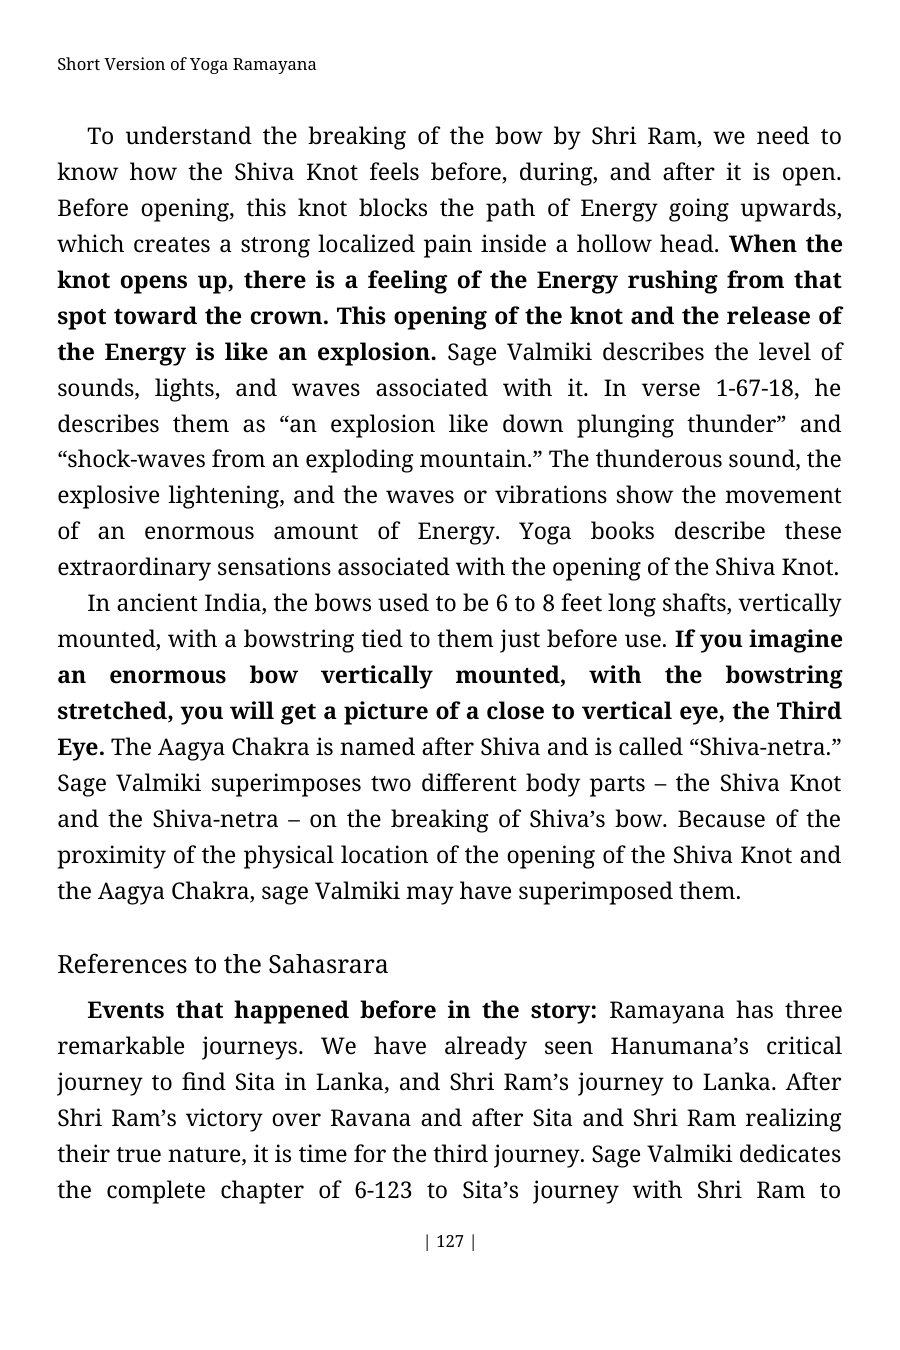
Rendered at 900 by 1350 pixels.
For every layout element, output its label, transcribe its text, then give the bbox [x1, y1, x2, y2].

text To understand the breaking of the bow by Shri Ram, we need to know how the Shiva Knot feels before, during, and after it is open. Before opening, this knot blocks the path of Energy going upwards, which creates a strong localized pain inside a hollow head. When the knot opens up, there is a feeling of the Energy rushing from that spot toward the crown. This opening of the knot and the release of the Energy is like an explosion. Sage Valmiki describes the level of sounds, lights, and waves associated with it. In verse 1-67-18, he describes them as “an explosion like down plunging thunder” and “shock-waves from an exploding mountain.” The thunderous sound, the explosive lightening, and the waves or vibrations show the movement of an enormous amount of Energy. Yoga books describe these extraordinary sensations associated with the opening of the Shiva Knot. [57, 120, 843, 582]
subtitle References to the Sahasrara [57, 947, 843, 981]
text In ancient India, the bows used to be 6 to 8 feet long shafts, vertically mounted, with a bowstring tied to them just before use. If you imagine an enormous bow vertically mounted, with the bowstring stretched, you will get a picture of a close to vertical eye, the Third Eye. The Aagya Chakra is named after Shiva and is called “Shiva-netra.” Sage Valmiki superimposes two different body parts – the Shiva Knot and the Shiva-netra – on the breaking of Shiva’s bow. Because of the proximity of the physical location of the opening of the Shiva Knot and the Aagya Chakra, sage Valmiki may have superimposed them. [57, 587, 843, 906]
text Events that happened before in the story: Ramayana has three remarkable journeys. We have already seen Hanumana’s critical journey to find Sita in Lanka, and Shri Ram’s journey to Lanka. After Shri Ram’s victory over Ravana and after Sita and Shri Ram realizing their true nature, it is time for the third journey. Sage Valmiki dedicates the complete chapter of 6-123 to Sita’s journey with Shri Ram to [57, 994, 843, 1205]
